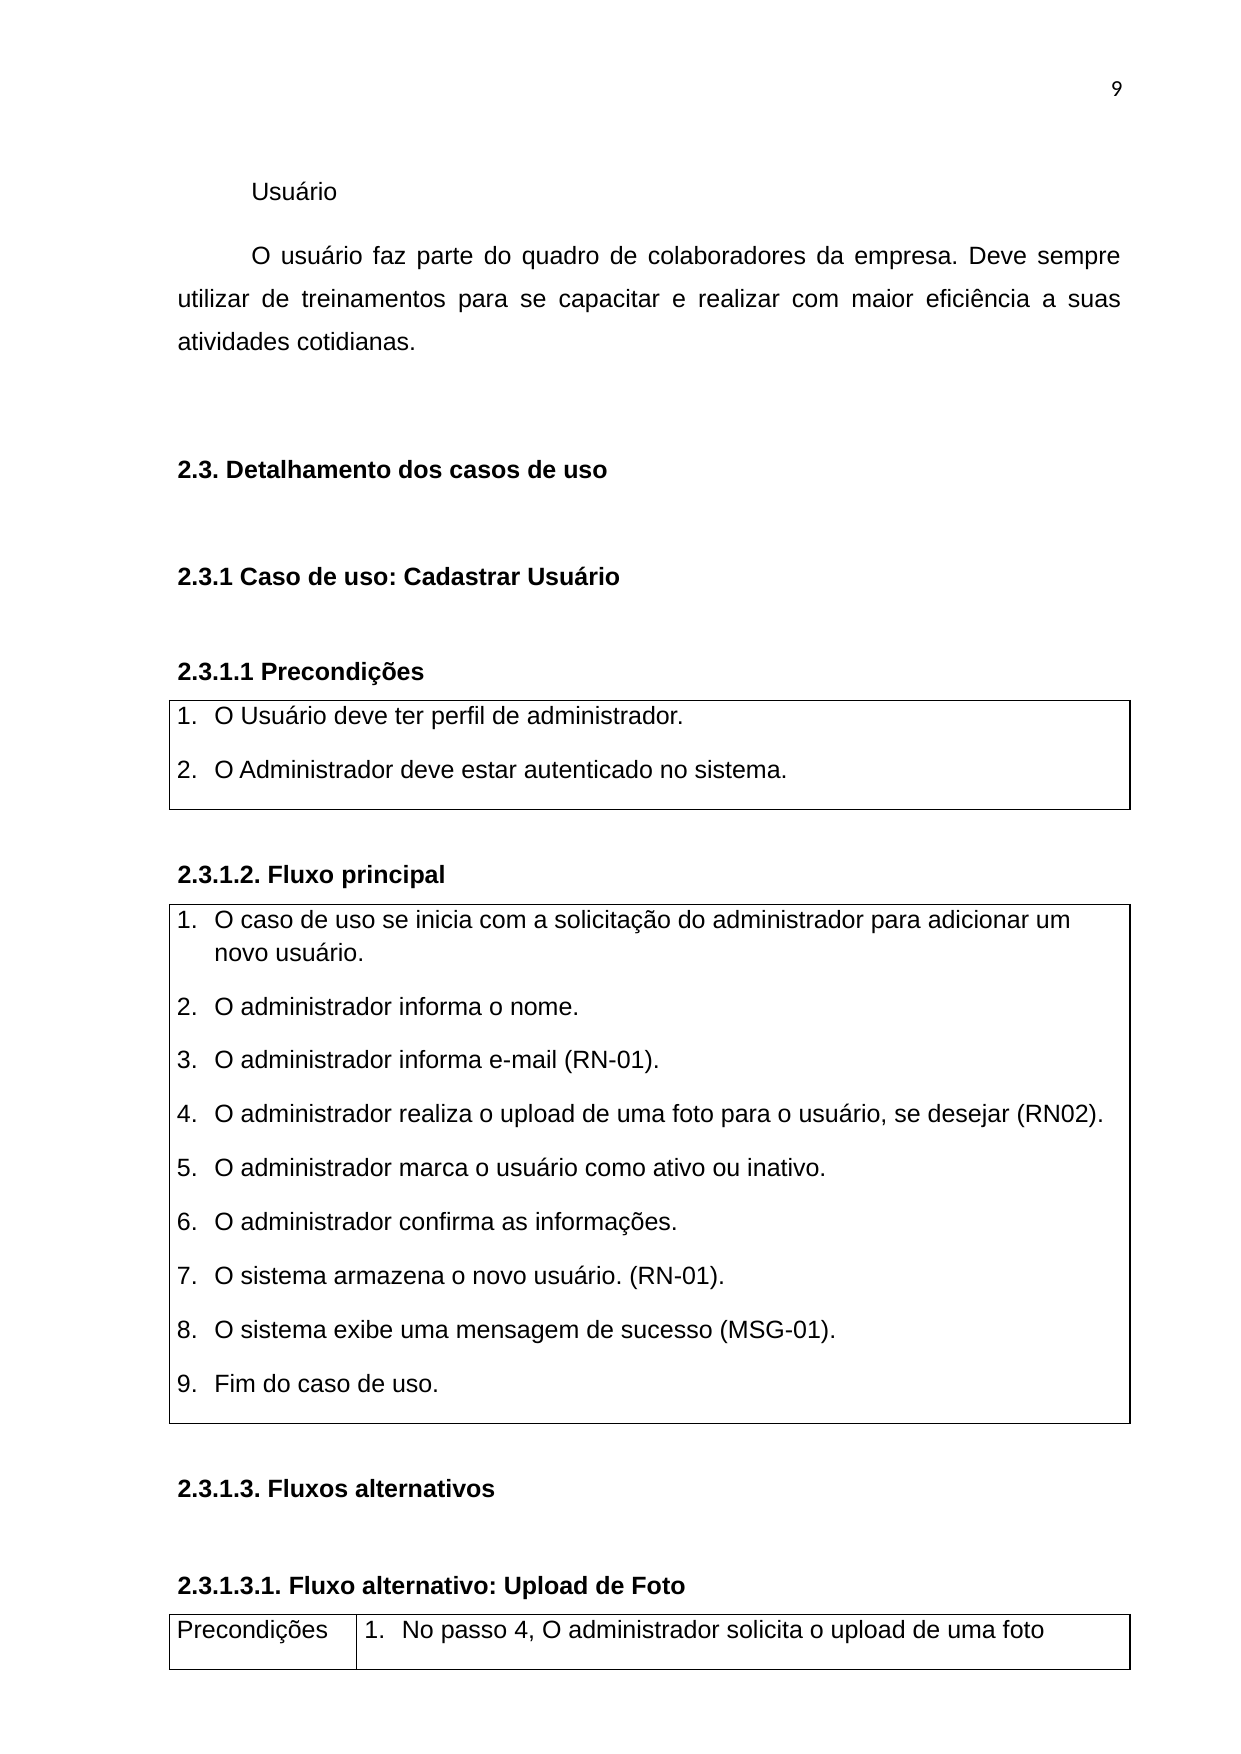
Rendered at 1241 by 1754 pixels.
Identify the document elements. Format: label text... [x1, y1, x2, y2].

subtitle 2.3.1.1 Precondições [177, 657, 1122, 685]
subtitle 2.3. Detalhamento dos casos de uso [177, 455, 1122, 484]
subtitle 2.3.1 Caso de uso: Cadastrar Usuário [177, 562, 1122, 591]
subtitle 2.3.1.3.1. Fluxo alternativo: Upload de Foto [177, 1571, 1122, 1599]
text Usuário [177, 177, 1122, 206]
table_header Precondições [170, 1615, 356, 1669]
subtitle 2.3.1.2. Fluxo principal [177, 861, 1122, 889]
table_header No passo 4, O administrador solicita o upload de uma foto [357, 1615, 1129, 1669]
table_header O caso de uso se inicia com a solicitação do administrador para adicionar um novo usuário. O administrador informa o nome. O administrador informa e-mail (RN-01). O administrador realiza o upload de uma foto para o usuário, se desejar (RN02). O administrador marca o usuário como ativo ou inativo. O administrador confirma as informações. O sistema armazena o novo usuário. (RN-01). O sistema exibe uma mensagem de sucesso (MSG-01). Fim do caso de uso. [170, 905, 1129, 1422]
subtitle 2.3.1.3. Fluxos alternativos [177, 1474, 1122, 1503]
table_header O Usuário deve ter perfil de administrador. O Administrador deve estar autenticado no sistema. [170, 701, 1129, 808]
text O usuário faz parte do quadro de colaboradores da empresa. Deve sempre utilizar de treinamentos para se capacitar e realizar com maior eficiência a suas atividades cotidianas. [177, 241, 1122, 356]
